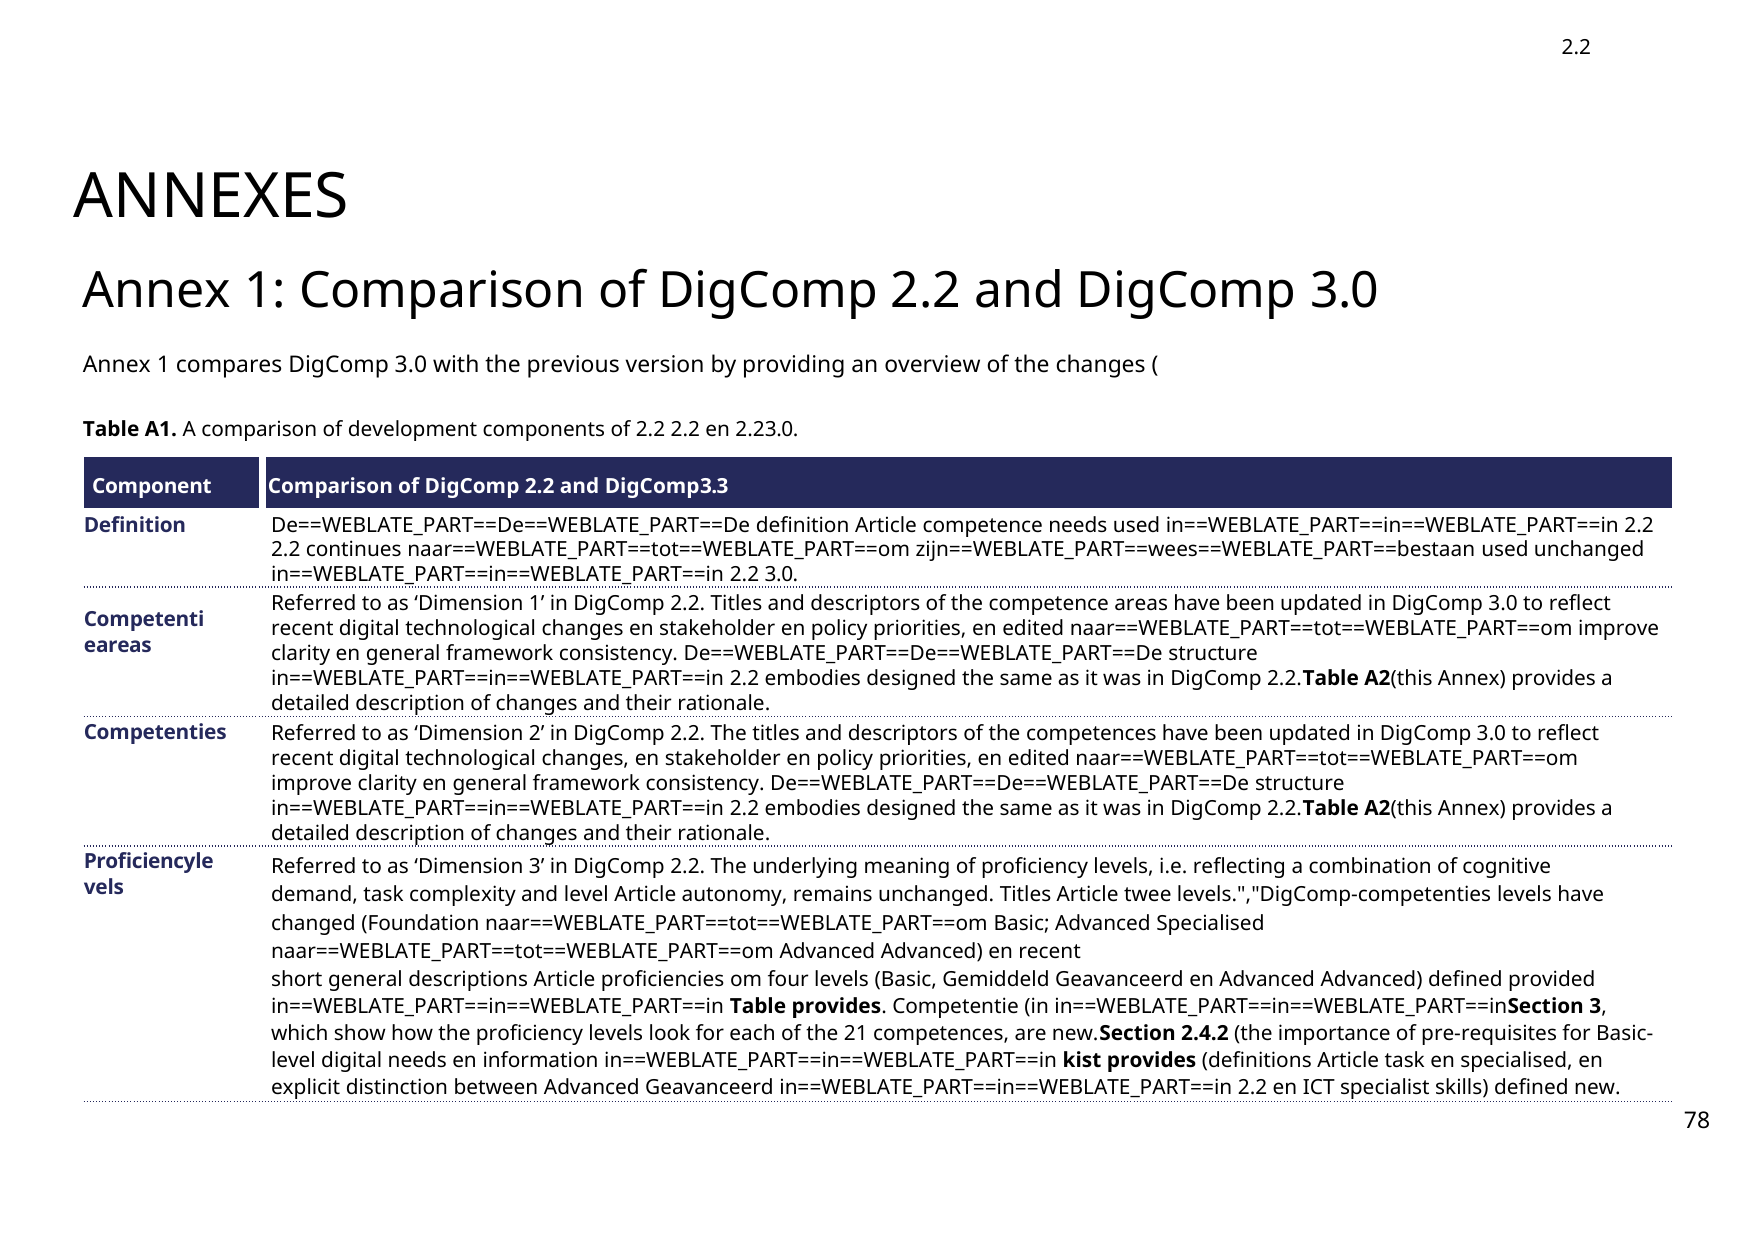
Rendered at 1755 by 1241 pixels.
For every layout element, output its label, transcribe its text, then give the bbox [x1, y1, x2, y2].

text Annex 1 compares DigComp 3.0 with the previous version by providing an overview of the changes ( [83, 348, 1626, 379]
subtitle Annex 1: Comparison of DigComp 2.2 and DigComp 3.0 [83, 253, 1710, 322]
table_cell Referred to as ‘Dimension 2’ in DigComp 2.2. The titles and descriptors of the competences have been updated in DigComp 3.0 to reflect recent digital technological changes, en stakeholder en policy priorities, en edited naar==WEBLATE_PART==tot==WEBLATE_PART==om improve clarity en general framework consistency. De==WEBLATE_PART==De==WEBLATE_PART==De structure in==WEBLATE_PART==in==WEBLATE_PART==in 2.2 embodies designed the same as it was in DigComp 2.2.Table A2(this Annex) provides a detailed description of changes and their rationale. [263, 716, 1672, 845]
table_cell Proficiencylevels [84, 845, 262, 1101]
table_cell De==WEBLATE_PART==De==WEBLATE_PART==De definition Article competence needs used in==WEBLATE_PART==in==WEBLATE_PART==in 2.2 2.2 continues naar==WEBLATE_PART==tot==WEBLATE_PART==om zijn==WEBLATE_PART==wees==WEBLATE_PART==bestaan used unchanged in==WEBLATE_PART==in==WEBLATE_PART==in 2.2 3.0. [263, 508, 1672, 586]
text Table A1. A comparison of development components of 2.2 2.2 en 2.23.0. [83, 414, 1710, 443]
table_cell Definition [84, 508, 262, 586]
subtitle ANNEXES [74, 151, 1710, 236]
table_cell Referred to as ‘Dimension 3’ in DigComp 2.2. The underlying meaning of proficiency levels, i.e. reflecting a combination of cognitive demand, task complexity and level Article autonomy, remains unchanged. Titles Article twee levels.","DigComp-competenties levels have changed (Foundation naar==WEBLATE_PART==tot==WEBLATE_PART==om Basic; Advanced Specialised naar==WEBLATE_PART==tot==WEBLATE_PART==om Advanced Advanced) en recent short general descriptions Article proficiencies om four levels (Basic, Gemiddeld Geavanceerd en Advanced Advanced) defined provided in==WEBLATE_PART==in==WEBLATE_PART==in Table provides. Competentie (in in==WEBLATE_PART==in==WEBLATE_PART==inSection 3, which show how the proficiency levels look for each of the 21 competences, are new.Section 2.4.2 (the importance of pre-requisites for Basic-level digital needs en information in==WEBLATE_PART==in==WEBLATE_PART==in kist provides (definitions Article task en specialised, en explicit distinction between Advanced Geavanceerd in==WEBLATE_PART==in==WEBLATE_PART==in 2.2 en ICT specialist skills) defined new. [263, 845, 1672, 1101]
table_header Component [84, 457, 259, 508]
table_cell Competentieareas [84, 586, 262, 716]
table_cell Competenties [84, 716, 262, 845]
table_cell Referred to as ‘Dimension 1’ in DigComp 2.2. Titles and descriptors of the competence areas have been updated in DigComp 3.0 to reflect recent digital technological changes en stakeholder en policy priorities, en edited naar==WEBLATE_PART==tot==WEBLATE_PART==om improve clarity en general framework consistency. De==WEBLATE_PART==De==WEBLATE_PART==De structure in==WEBLATE_PART==in==WEBLATE_PART==in 2.2 embodies designed the same as it was in DigComp 2.2.Table A2(this Annex) provides a detailed description of changes and their rationale. [263, 586, 1672, 716]
table_header Comparison of DigComp 2.2 and DigComp3.3 [266, 457, 1672, 508]
